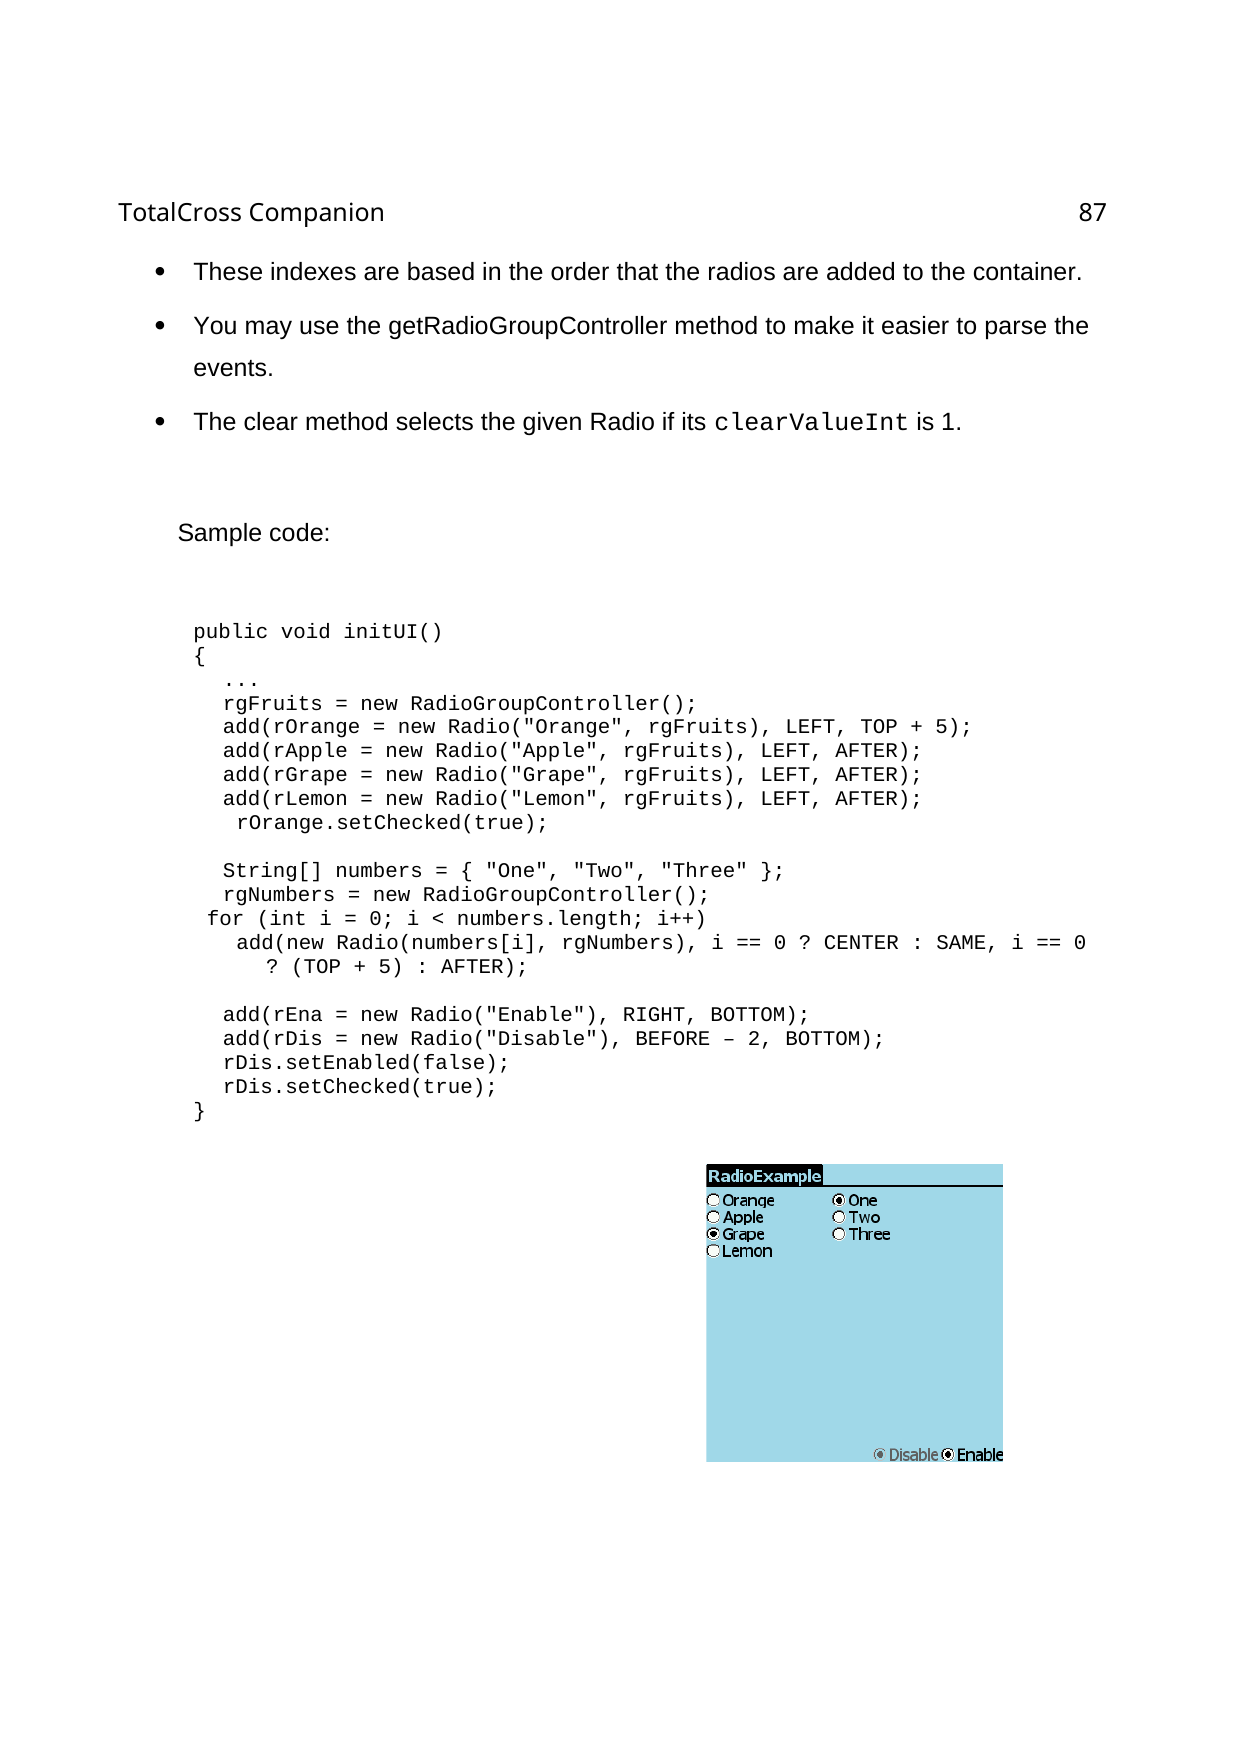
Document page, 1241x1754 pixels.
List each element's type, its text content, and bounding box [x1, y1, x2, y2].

text rDis.setEnabled(false); [118, 1052, 1122, 1076]
text add(rLemon = new Radio("Lemon", rgFruits), LEFT, AFTER); [118, 788, 1122, 812]
text public void initUI() [118, 621, 1122, 644]
text add(rOrange = new Radio("Orange", rgFruits), LEFT, TOP + 5); [118, 716, 1122, 740]
text add(rEna = new Radio("Enable"), RIGHT, BOTTOM); [118, 1004, 1122, 1028]
text } [118, 1100, 1122, 1124]
text rgNumbers = new RadioGroupController(); [118, 884, 1122, 908]
text add(rGrape = new Radio("Grape", rgFruits), LEFT, AFTER); [118, 764, 1122, 788]
text add(rApple = new Radio("Apple", rgFruits), LEFT, AFTER); [118, 740, 1122, 764]
text add(rDis = new Radio("Disable"), BEFORE – 2, BOTTOM); [118, 1028, 1122, 1052]
text add(new Radio(numbers[i], rgNumbers), i == 0 ? CENTER : SAME, i == 0 ? (TOP + 5) : AFTER); [118, 932, 1122, 980]
text ... [118, 668, 1122, 692]
list The clear method selects the given Radio if its clearValueInt is 1. [156, 408, 1122, 438]
text rgFruits = new RadioGroupController(); [118, 692, 1122, 716]
picture [706, 1164, 1003, 1462]
text String[] numbers = { "One", "Two", "Three" }; [118, 860, 1122, 884]
text for (int i = 0; i < numbers.length; i++) [118, 908, 1122, 932]
list You may use the getRadioGroupController method to make it easier to parse the events. [156, 312, 1122, 382]
text rDis.setChecked(true); [118, 1076, 1122, 1100]
text rOrange.setChecked(true); [118, 812, 1122, 836]
text { [118, 644, 1122, 668]
list These indexes are based in the order that the radios are added to the container. [156, 258, 1122, 286]
text Sample code: [118, 519, 1122, 547]
